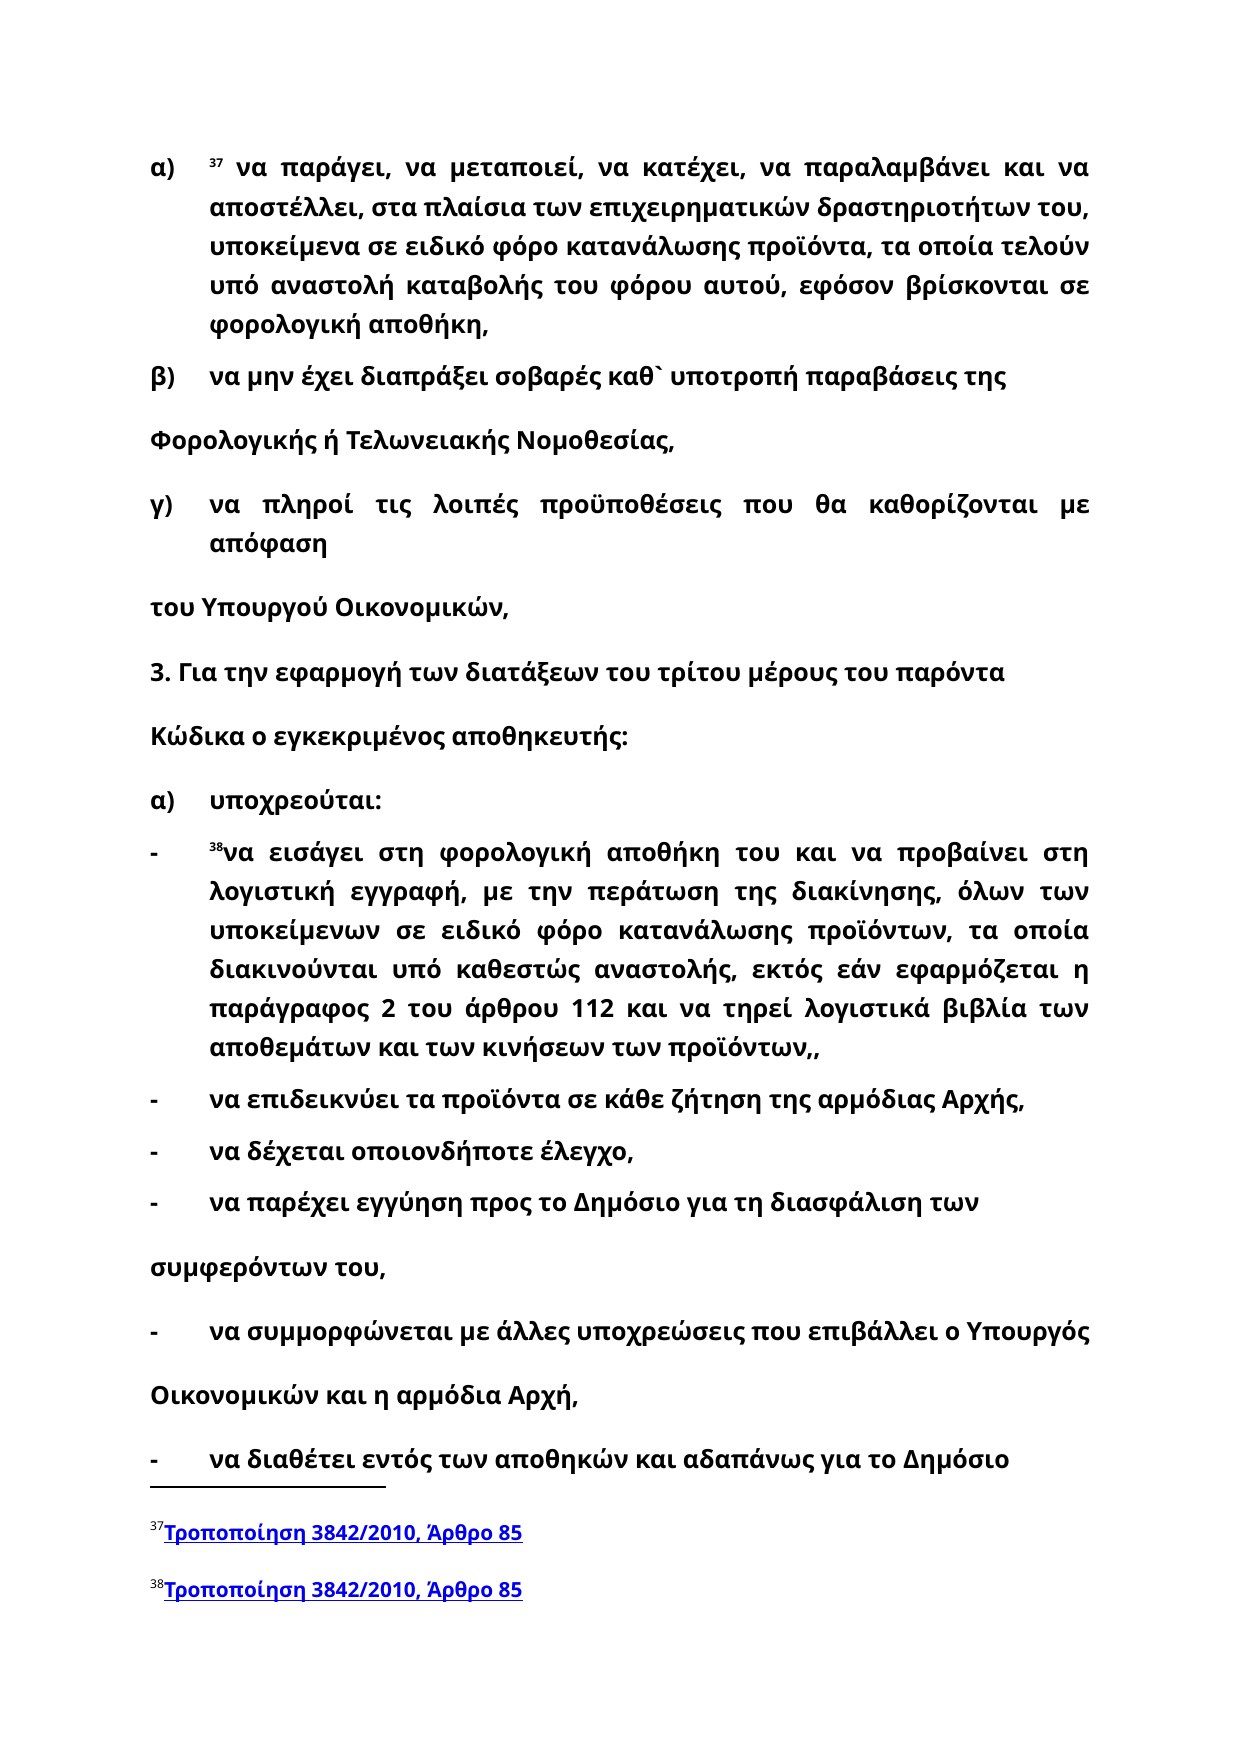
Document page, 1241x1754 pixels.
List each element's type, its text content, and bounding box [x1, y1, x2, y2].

text Τροποποίηση 3842/2010, Άρθρο 85 [150, 1576, 1090, 1604]
list - να δέχεται οποιονδήποτε έλεγχο, [150, 1133, 1090, 1167]
text Κώδικα ο εγκεκριμένος αποθηκευτής: [150, 718, 1090, 752]
list α) να παράγει, να μεταποιεί, να κατέχει, να παραλαμβάνει και να αποστέλλει, στα πλαίσια των επιχειρηματικών δραστηριοτήτων του, υποκείμενα σε ειδικό φόρο κατανάλωσης προϊόντα, τα οποία τελούν υπό αναστολή καταβολής του φόρου αυτού, εφόσον βρίσκονται σε φορολογική αποθήκη, [150, 150, 1090, 341]
text Τροποποίηση 3842/2010, Άρθρο 85 [150, 1518, 1090, 1546]
text Φορολογικής ή Τελωνειακής Νομοθεσίας, [150, 422, 1090, 457]
list γ) να πληροί τις λοιπές προϋποθέσεις που θα καθορίζονται με απόφαση [150, 487, 1090, 560]
text του Υπουργού Οικονομικών, [150, 590, 1090, 624]
list β) να μην έχει διαπράξει σοβαρές καθ` υποτροπή παραβάσεις της [150, 358, 1090, 392]
list - να συμμορφώνεται με άλλες υποχρεώσεις που επιβάλλει ο Υπουργός [150, 1313, 1090, 1347]
list - να επιδεικνύει τα προϊόντα σε κάθε ζήτηση της αρμόδιας Αρχής, [150, 1082, 1090, 1116]
list - να διαθέτει εντός των αποθηκών και αδαπάνως για το Δημόσιο [150, 1442, 1090, 1476]
text Οικονομικών και η αρμόδια Αρχή, [150, 1377, 1090, 1412]
text συμφερόντων του, [150, 1249, 1090, 1283]
list - να εισάγει στη φορολογική αποθήκη του και να προβαίνει στη λογιστική εγγραφή, με την περάτωση της διακίνησης, όλων των υποκείμενων σε ειδικό φόρο κατανάλωσης προϊόντων, τα οποία διακινούνται υπό καθεστώς αναστολής, εκτός εάν εφαρμόζεται η παράγραφος 2 του άρθρου 112 και να τηρεί λογιστικά βιβλία των αποθεμάτων και των κινήσεων των προϊόντων,, [150, 834, 1090, 1064]
text 3. Για την εφαρμογή των διατάξεων του τρίτου μέρους του παρόντα [150, 654, 1090, 688]
list - να παρέχει εγγύηση προς το Δημόσιο για τη διασφάλιση των [150, 1185, 1090, 1219]
list α) υποχρεούται: [150, 782, 1090, 817]
